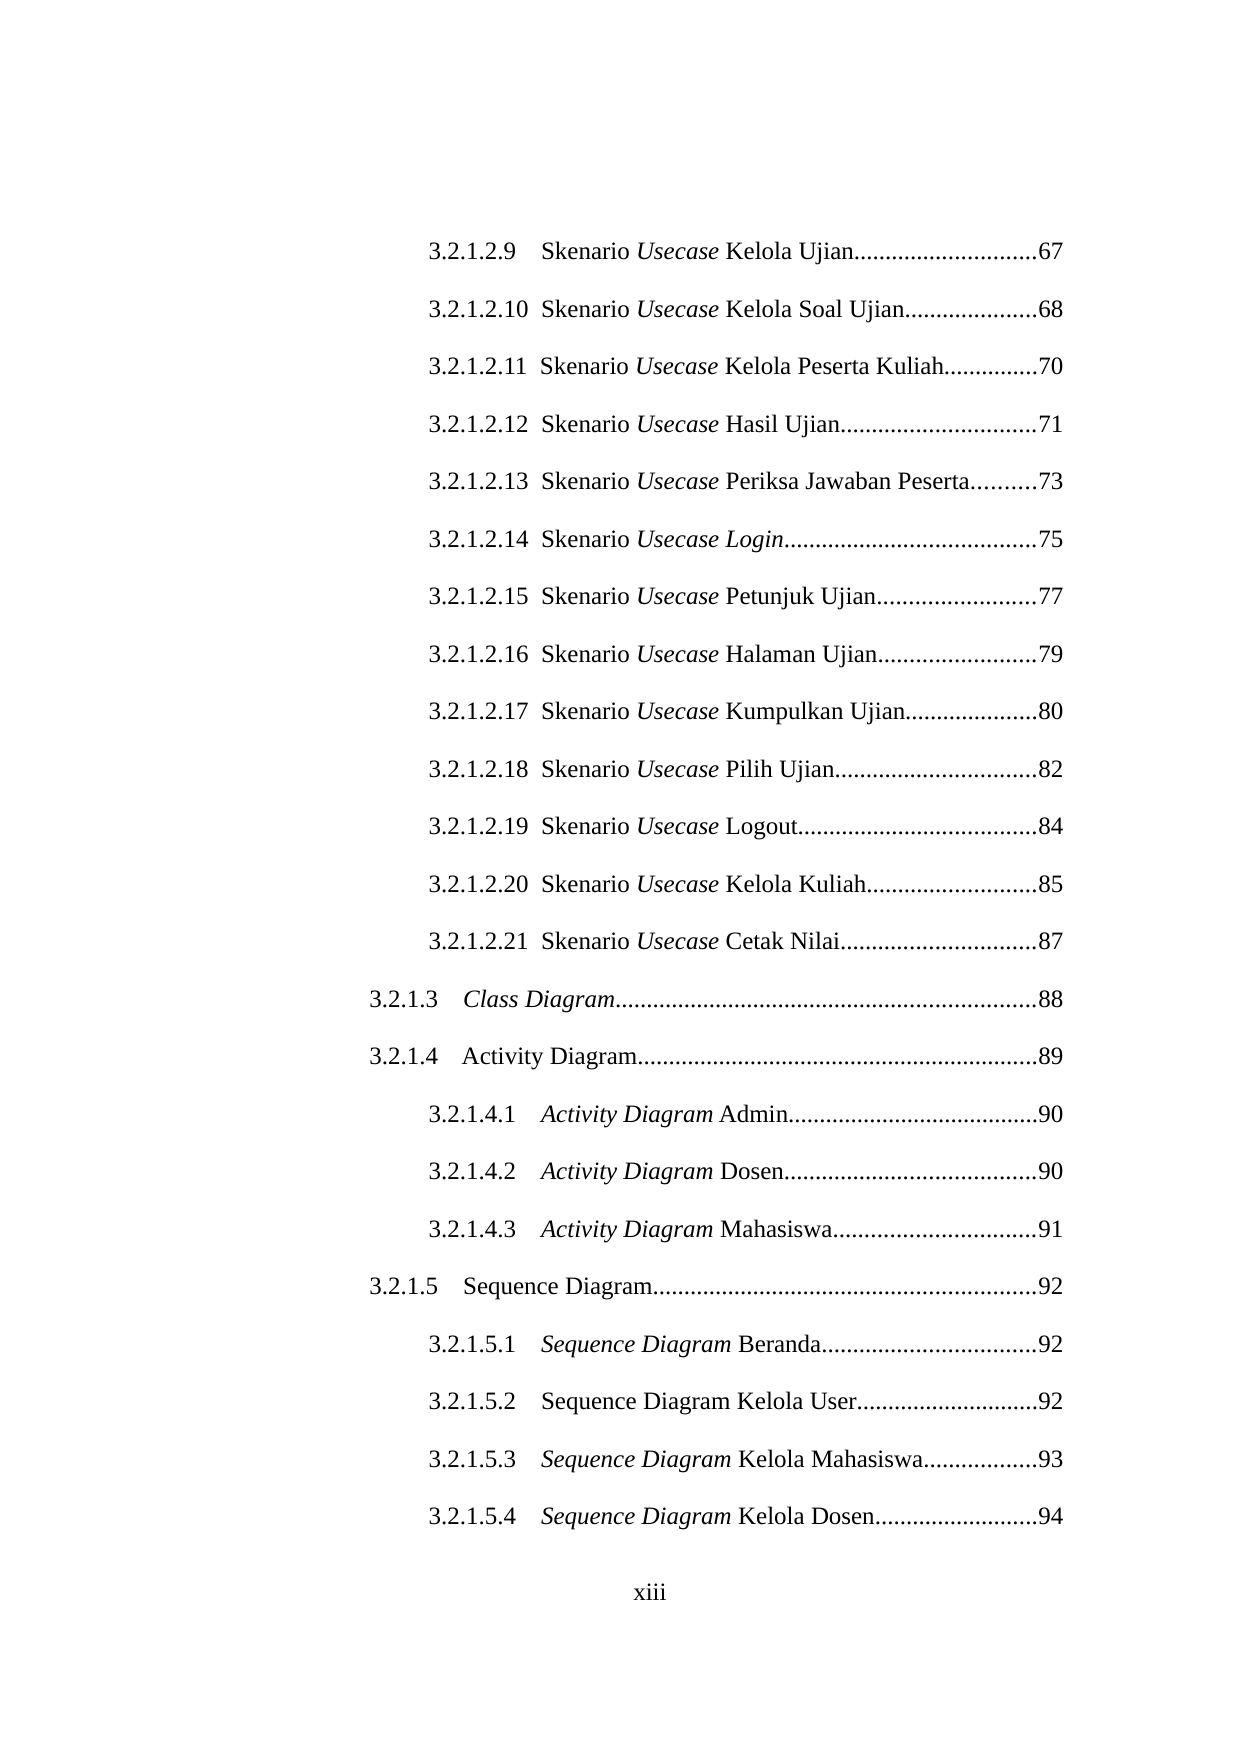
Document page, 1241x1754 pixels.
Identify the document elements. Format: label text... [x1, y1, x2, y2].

subtitle 3.2.1.4.3 Activity Diagram Mahasiswa 91 [236, 1214, 1063, 1242]
subtitle 3.2.1.2.12 Skenario Usecase Hasil Ujian 71 [236, 409, 1063, 437]
subtitle 3.2.1.5.1 Sequence Diagram Beranda 92 [236, 1329, 1063, 1357]
subtitle 3.2.1.2.17 Skenario Usecase Kumpulkan Ujian 80 [236, 696, 1063, 725]
subtitle 3.2.1.2.21 Skenario Usecase Cetak Nilai 87 [236, 926, 1063, 955]
subtitle 3.2.1.5.2 Sequence Diagram Kelola User 92 [236, 1386, 1063, 1415]
subtitle 3.2.1.2.13 Skenario Usecase Periksa Jawaban Peserta 73 [236, 466, 1063, 495]
subtitle 3.2.1.2.18 Skenario Usecase Pilih Ujian 82 [236, 754, 1063, 782]
subtitle 3.2.1.4 Activity Diagram 89 [236, 1041, 1063, 1070]
subtitle 3.2.1.2.14 Skenario Usecase Login 75 [236, 524, 1063, 552]
subtitle 3.2.1.2.11 Skenario Usecase Kelola Peserta Kuliah 70 [236, 351, 1063, 380]
subtitle 3.2.1.2.19 Skenario Usecase Logout 84 [236, 811, 1063, 840]
subtitle 3.2.1.5 Sequence Diagram 92 [236, 1271, 1063, 1300]
subtitle 3.2.1.2.10 Skenario Usecase Kelola Soal Ujian 68 [236, 294, 1063, 322]
subtitle 3.2.1.5.4 Sequence Diagram Kelola Dosen 94 [236, 1501, 1063, 1530]
subtitle 3.2.1.2.15 Skenario Usecase Petunjuk Ujian 77 [236, 581, 1063, 610]
subtitle 3.2.1.5.3 Sequence Diagram Kelola Mahasiswa 93 [236, 1444, 1063, 1472]
subtitle 3.2.1.3 Class Diagram 88 [236, 984, 1063, 1012]
subtitle 3.2.1.2.16 Skenario Usecase Halaman Ujian 79 [236, 639, 1063, 667]
subtitle 3.2.1.2.9 Skenario Usecase Kelola Ujian 67 [236, 236, 1063, 265]
subtitle 3.2.1.2.20 Skenario Usecase Kelola Kuliah 85 [236, 869, 1063, 897]
subtitle 3.2.1.4.2 Activity Diagram Dosen 90 [236, 1156, 1063, 1185]
subtitle 3.2.1.4.1 Activity Diagram Admin 90 [236, 1099, 1063, 1127]
